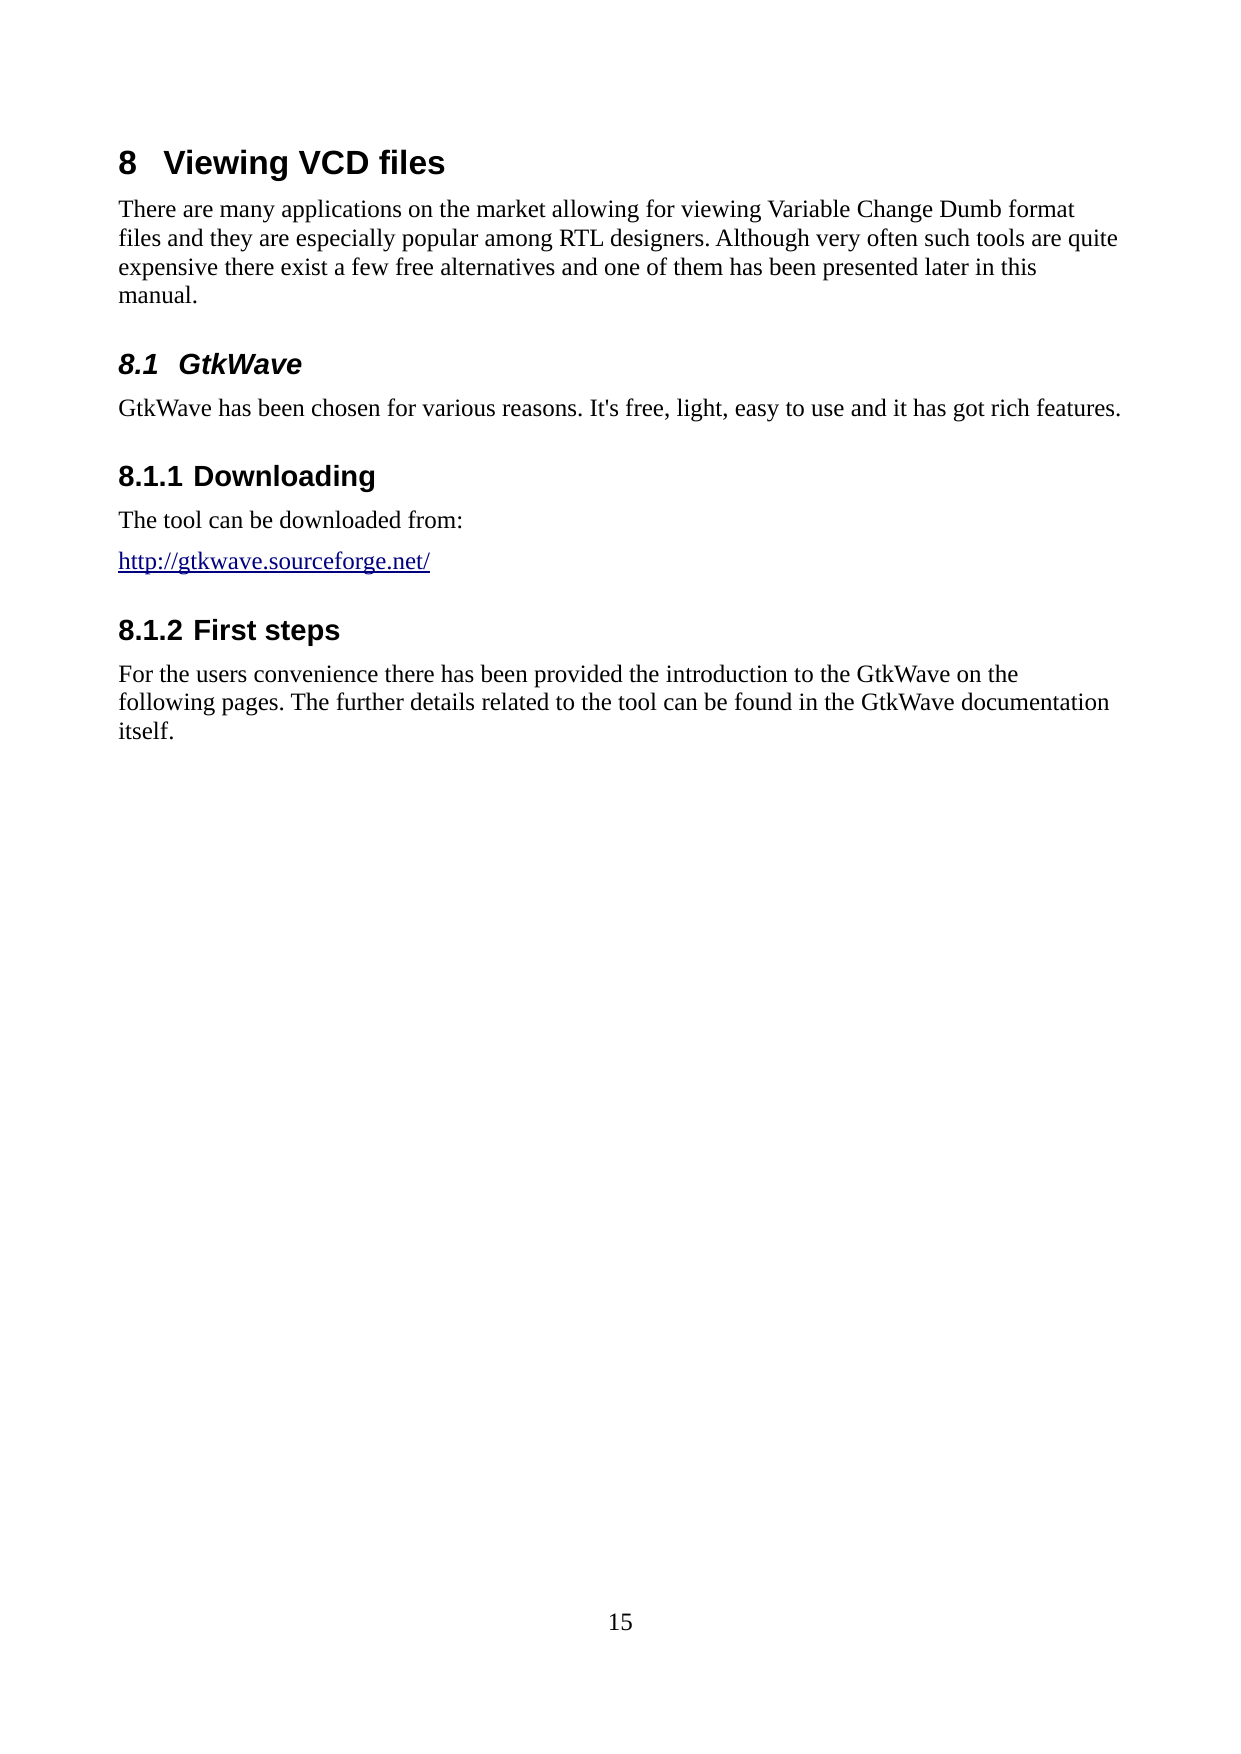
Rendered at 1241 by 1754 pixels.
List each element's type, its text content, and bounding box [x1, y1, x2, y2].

subtitle Downloading [118, 459, 1122, 493]
text There are many applications on the market allowing for viewing Variable Change Dumb format files and they are especially popular among RTL designers. Although very often such tools are quite expensive there exist a few free alternatives and one of them has been presented later in this manual. [118, 194, 1122, 309]
text For the users convenience there has been provided the introduction to the GtkWave on the following pages. The further details related to the tool can be found in the GtkWave documentation itself. [118, 659, 1122, 745]
subtitle First steps [118, 613, 1122, 646]
subtitle Viewing VCD files [118, 143, 1122, 182]
text http://gtkwave.sourceforge.net/ [118, 546, 1122, 575]
text GtkWave has been chosen for various reasons. It's free, light, easy to use and it has got rich features. [118, 393, 1122, 422]
text The tool can be downloaded from: [118, 505, 1122, 534]
subtitle GtkWave [118, 347, 1122, 380]
